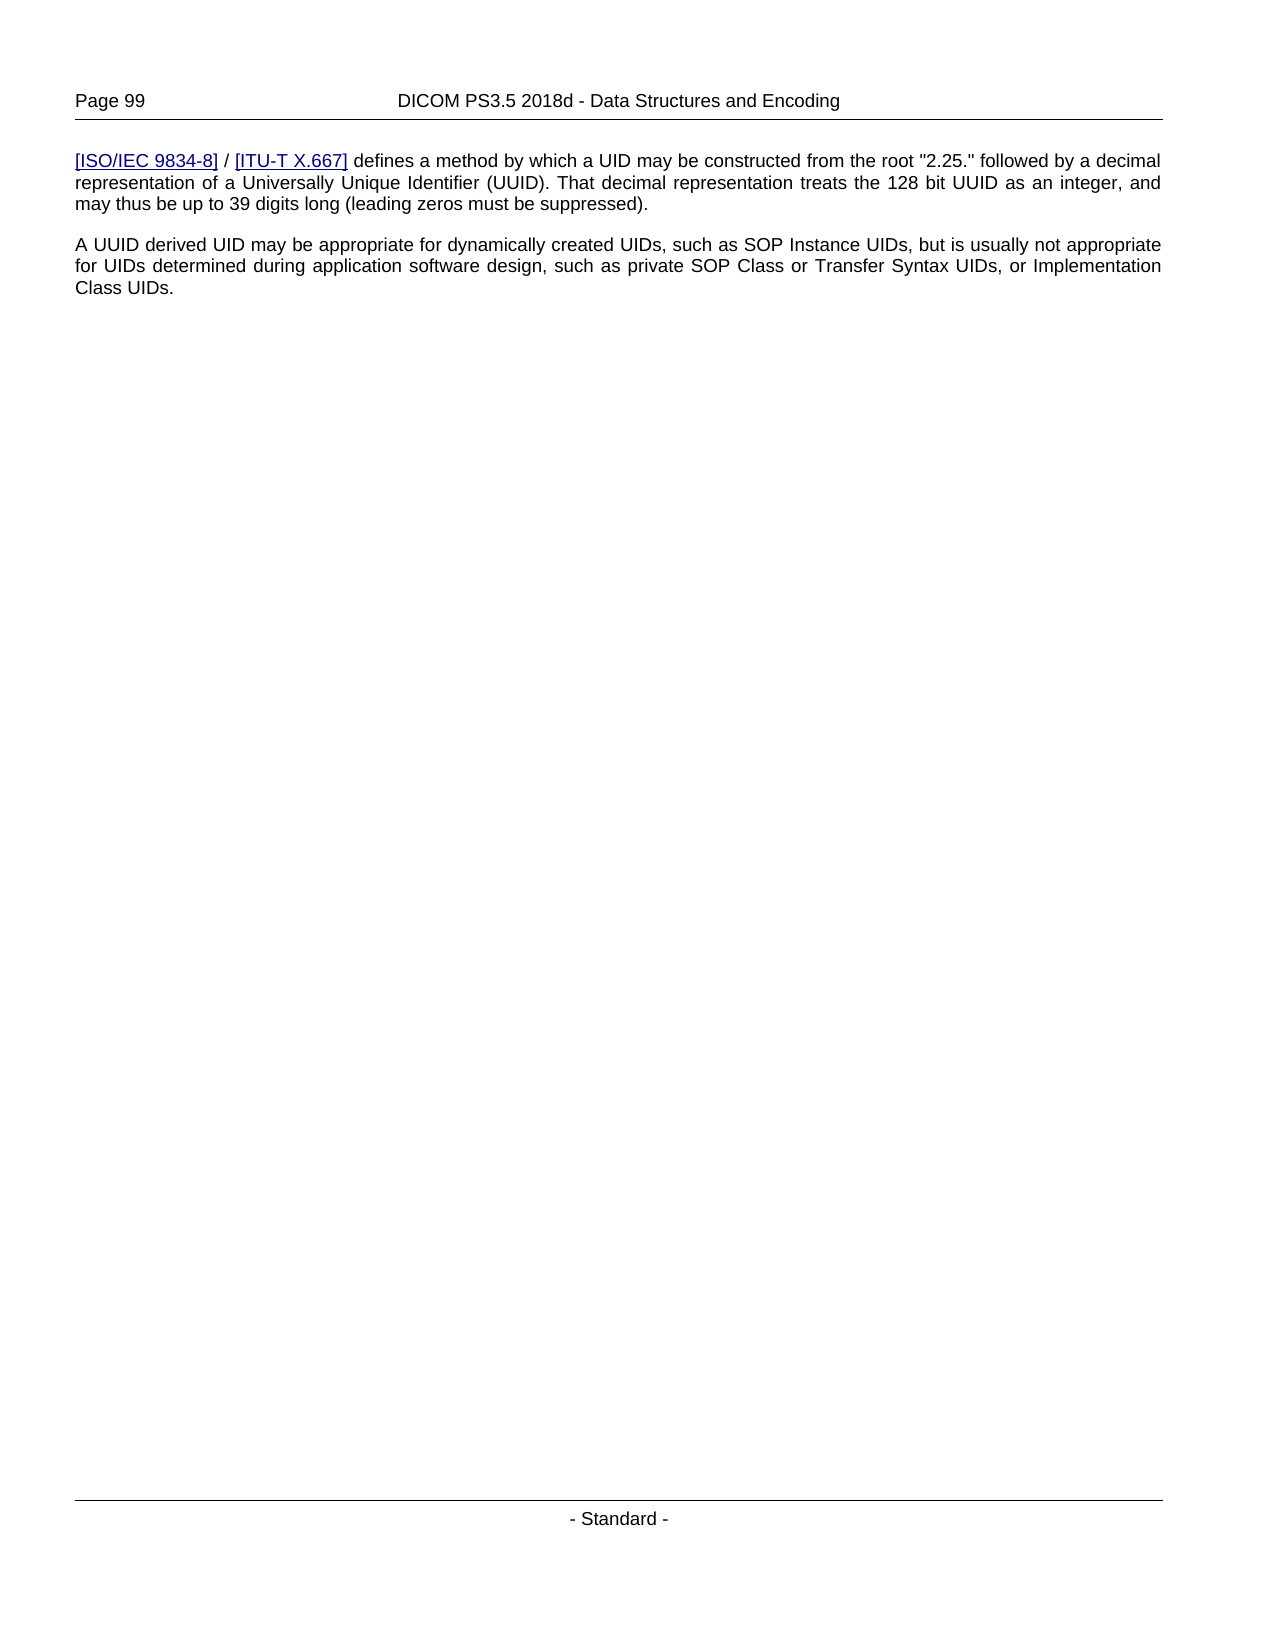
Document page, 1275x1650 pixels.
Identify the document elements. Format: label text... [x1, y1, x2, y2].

text [ISO/IEC 9834-8] / [ITU-T X.667] defines a method by which a UID may be constructed from the root "2.25." followed by a decimal representation of a Universally Unique Identifier (UUID). That decimal representation treats the 128 bit UUID as an integer, and may thus be up to 39 digits long (leading zeros must be suppressed). [75, 150, 1162, 215]
text A UUID derived UID may be appropriate for dynamically created UIDs, such as SOP Instance UIDs, but is usually not appropriate for UIDs determined during application software design, such as private SOP Class or Transfer Syntax UIDs, or Implementation Class UIDs. [75, 233, 1162, 298]
